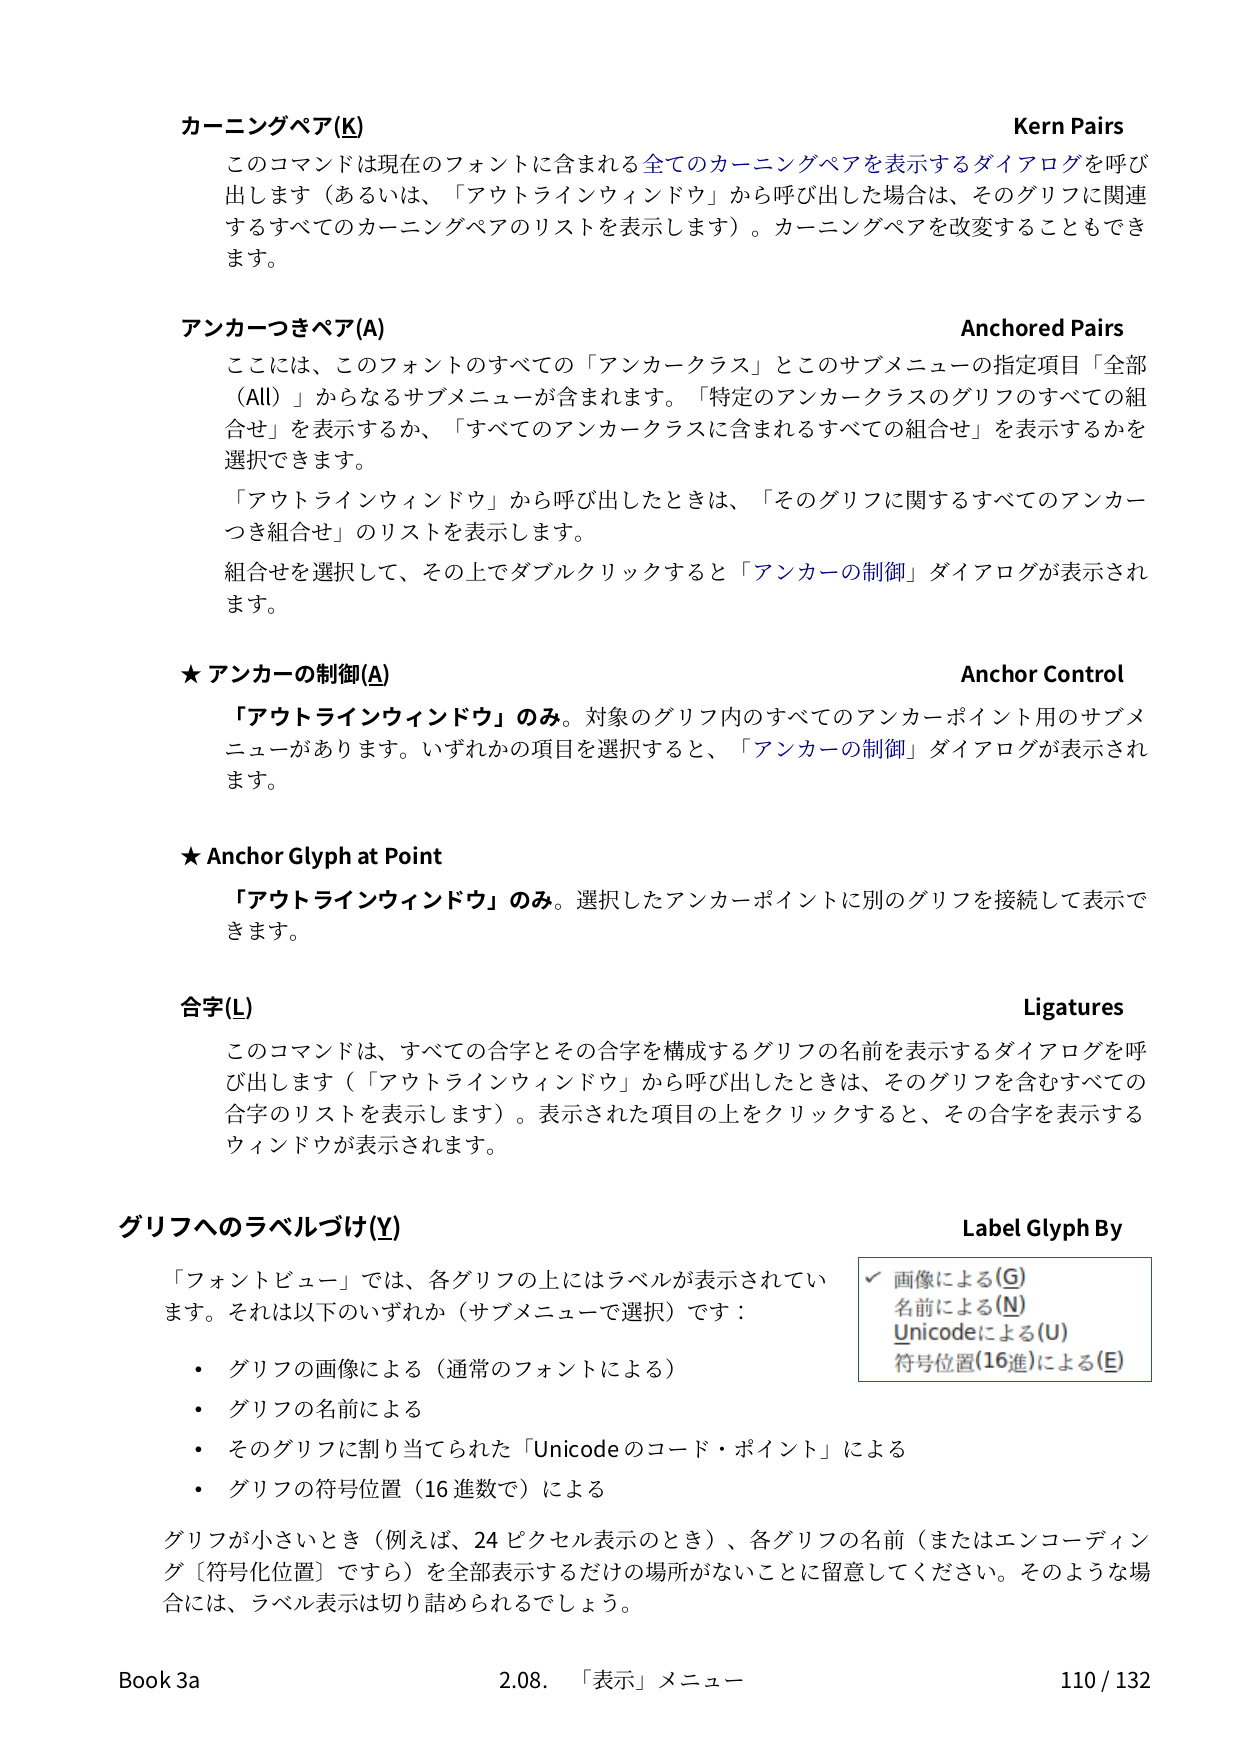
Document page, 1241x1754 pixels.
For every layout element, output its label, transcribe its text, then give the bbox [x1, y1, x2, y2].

table_cell アンカーつきペア(A) Anchored Pairs ここには、このフォントのすべての「アンカークラス」とこのサブメニューの指定項目「全部（All）」からなるサブメニューが含まれます。「特定のアンカークラスのグリフのすべての組合せ」を表示するか、「すべてのアンカークラスに含まれるすべての組合せ」を表示するかを選択できます。 「アウトラインウィンドウ」から呼び出したときは、「そのグリフに関するすべてのアンカーつき組合せ」のリストを表示します。 組合せを選択して、その上でダブルクリックすると「アンカーの制御」ダイアログが表示されます。 [177, 290, 1152, 636]
list グリフの符号位置（16 進数で）による [183, 1466, 1163, 1509]
text グリフへのラベルづけ(Y) Label Glyph By [106, 1201, 1163, 1249]
text 「フォントビュー」では、各グリフの上にはラベルが表示されています。それは以下のいずれか（サブメニューで選択）です： [150, 1257, 858, 1332]
table_header カーニングペア(K) Kern Pairs このコマンドは現在のフォントに含まれる全てのカーニングペアを表示するダイアログを呼び出します（あるいは、「アウトラインウィンドウ」から呼び出した場合は、そのグリフに関連するすべてのカーニングペアのリストを表示します）。カーニングペアを改変することもできます。 [177, 89, 1152, 290]
picture [859, 1258, 1151, 1381]
table_cell ★ Anchor Glyph at Point 「アウトラインウィンドウ」のみ。選択したアンカーポイントに別のグリフを接続して表示できます。 [177, 819, 1152, 969]
table_cell 合字(L) Ligatures このコマンドは、すべての合字とその合字を構成するグリフの名前を表示するダイアログを呼び出します（「アウトラインウィンドウ」から呼び出したときは、そのグリフを含むすべての合字のリストを表示します）。表示された項目の上をクリックすると、その合字を表示するウィンドウが表示されます。 [177, 970, 1152, 1183]
text グリフが小さいとき（例えば、24 ピクセル表示のとき）、各グリフの名前（またはエンコーディング〔符号化位置〕ですら）を全部表示するだけの場所がないことに留意してください。そのような場合には、ラベル表示は切り詰められるでしょう。 [150, 1517, 1163, 1624]
table_cell ★ アンカーの制御(A) Anchor Control 「アウトラインウィンドウ」のみ。対象のグリフ内のすべてのアンカーポイント用のサブメニューがあります。いずれかの項目を選択すると、「アンカーの制御」ダイアログが表示されます。 [177, 636, 1152, 818]
list グリフの画像による（通常のフォントによる） [183, 1347, 1163, 1384]
list グリフの名前による [183, 1386, 1163, 1424]
list そのグリフに割り当てられた「Unicode のコード・ポイント」による [183, 1426, 1163, 1463]
